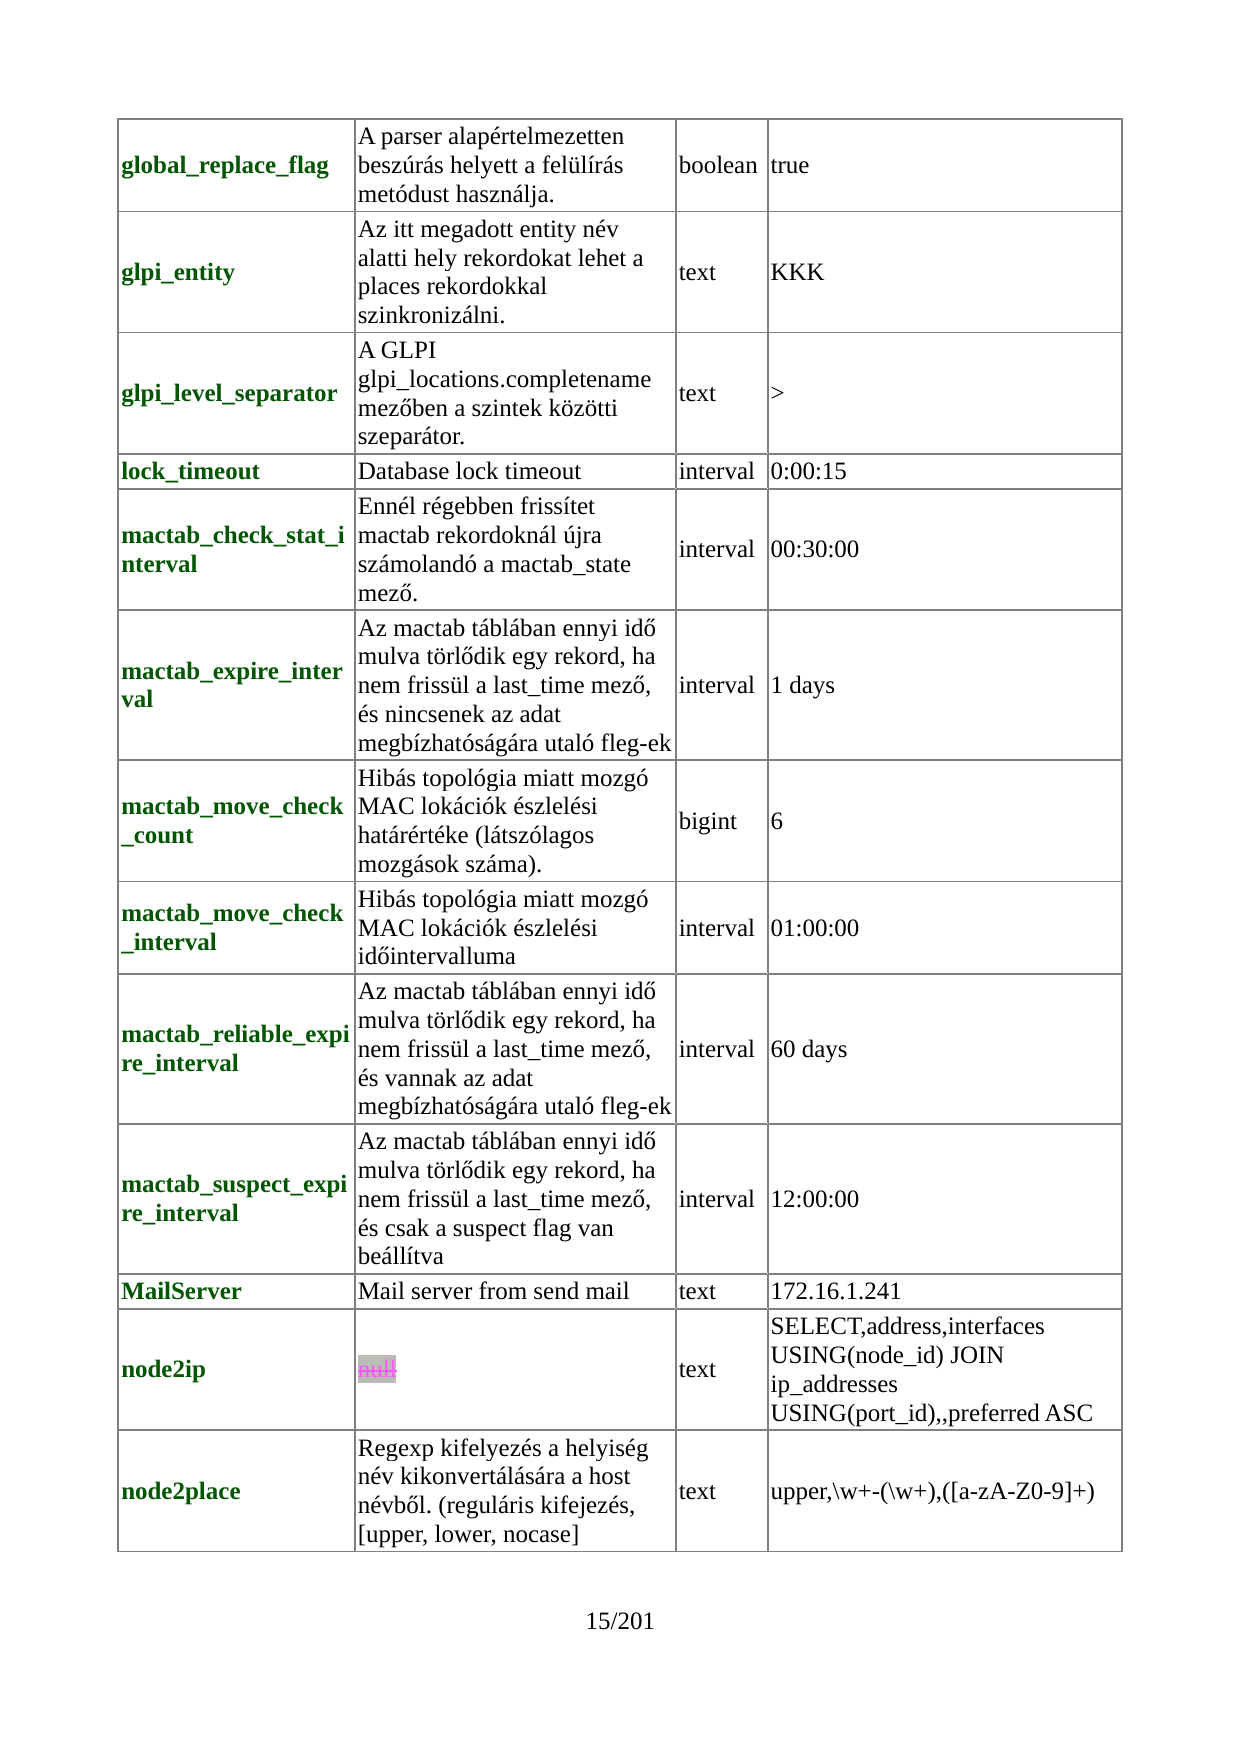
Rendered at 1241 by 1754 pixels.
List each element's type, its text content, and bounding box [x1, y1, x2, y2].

table_cell Az mactab táblában ennyi idő mulva törlődik egy rekord, ha nem frissül a last_time mező, és csak a suspect flag van beállítva [356, 1125, 675, 1273]
table_cell text [677, 1431, 767, 1551]
table_cell SELECT,address,interfaces USING(node_id) JOIN ip_addresses USING(port_id),,preferred ASC [769, 1310, 1121, 1429]
table_cell mactab_expire_interval [119, 611, 354, 759]
table_cell A GLPI glpi_locations.completename mezőben a szintek közötti szeparátor. [356, 333, 675, 453]
table_cell Database lock timeout [356, 455, 675, 488]
table_cell interval [677, 975, 767, 1123]
table_cell text [677, 333, 767, 453]
table_cell mactab_check_stat_interval [119, 490, 354, 609]
table_cell Az mactab táblában ennyi idő mulva törlődik egy rekord, ha nem frissül a last_time mező, és nincsenek az adat megbízhatóságára utaló fleg-ek [356, 611, 675, 759]
table_cell mactab_move_check_count [119, 761, 354, 881]
table_cell A parser alapértelmezetten beszúrás helyett a felülírás metódust használja. [356, 120, 675, 211]
table_cell interval [677, 611, 767, 759]
table_cell 00:30:00 [769, 490, 1121, 609]
table_cell node2ip [119, 1310, 354, 1429]
table_cell text [677, 1275, 767, 1308]
table_cell 01:00:00 [769, 882, 1121, 973]
table_cell MailServer [119, 1275, 354, 1308]
table_cell KKK [769, 212, 1121, 332]
table_cell 60 days [769, 975, 1121, 1123]
table_cell Hibás topológia miatt mozgó MAC lokációk észlelési határértéke (látszólagos mozgások száma). [356, 761, 675, 881]
table_cell true [769, 120, 1121, 211]
table_cell mactab_reliable_expire_interval [119, 975, 354, 1123]
table_cell 12:00:00 [769, 1125, 1121, 1273]
table_cell interval [677, 882, 767, 973]
table_cell Ennél régebben frissítet mactab rekordoknál újra számolandó a mactab_state mező. [356, 490, 675, 609]
table_cell > [769, 333, 1121, 453]
table_cell global_replace_flag [119, 120, 354, 211]
table_cell interval [677, 490, 767, 609]
table_cell boolean [677, 120, 767, 211]
table_cell Regexp kifelyezés a helyiség név kikonvertálására a host névből. (reguláris kifejezés, [upper, lower, nocase] [356, 1431, 675, 1551]
table_cell lock_timeout [119, 455, 354, 488]
table_cell mactab_move_check_interval [119, 882, 354, 973]
table_cell Az mactab táblában ennyi idő mulva törlődik egy rekord, ha nem frissül a last_time mező, és vannak az adat megbízhatóságára utaló fleg-ek [356, 975, 675, 1123]
table_cell bigint [677, 761, 767, 881]
table_cell Az itt megadott entity név alatti hely rekordokat lehet a places rekordokkal szinkronizálni. [356, 212, 675, 332]
table_cell Mail server from send mail [356, 1275, 675, 1308]
table_cell interval [677, 1125, 767, 1273]
table_cell glpi_entity [119, 212, 354, 332]
table_cell glpi_level_separator [119, 333, 354, 453]
table_cell Hibás topológia miatt mozgó MAC lokációk észlelési időintervalluma [356, 882, 675, 973]
table_cell interval [677, 455, 767, 488]
table_cell 1 days [769, 611, 1121, 759]
table_cell text [677, 1310, 767, 1429]
table_cell node2place [119, 1431, 354, 1551]
table_cell 0:00:15 [769, 455, 1121, 488]
table_cell upper,\w+-(\w+),([a-zA-Z0-9]+) [769, 1431, 1121, 1551]
table_cell mactab_suspect_expire_interval [119, 1125, 354, 1273]
table_cell 6 [769, 761, 1121, 881]
table_cell 172.16.1.241 [769, 1275, 1121, 1308]
table_cell null [356, 1310, 675, 1429]
table_cell text [677, 212, 767, 332]
